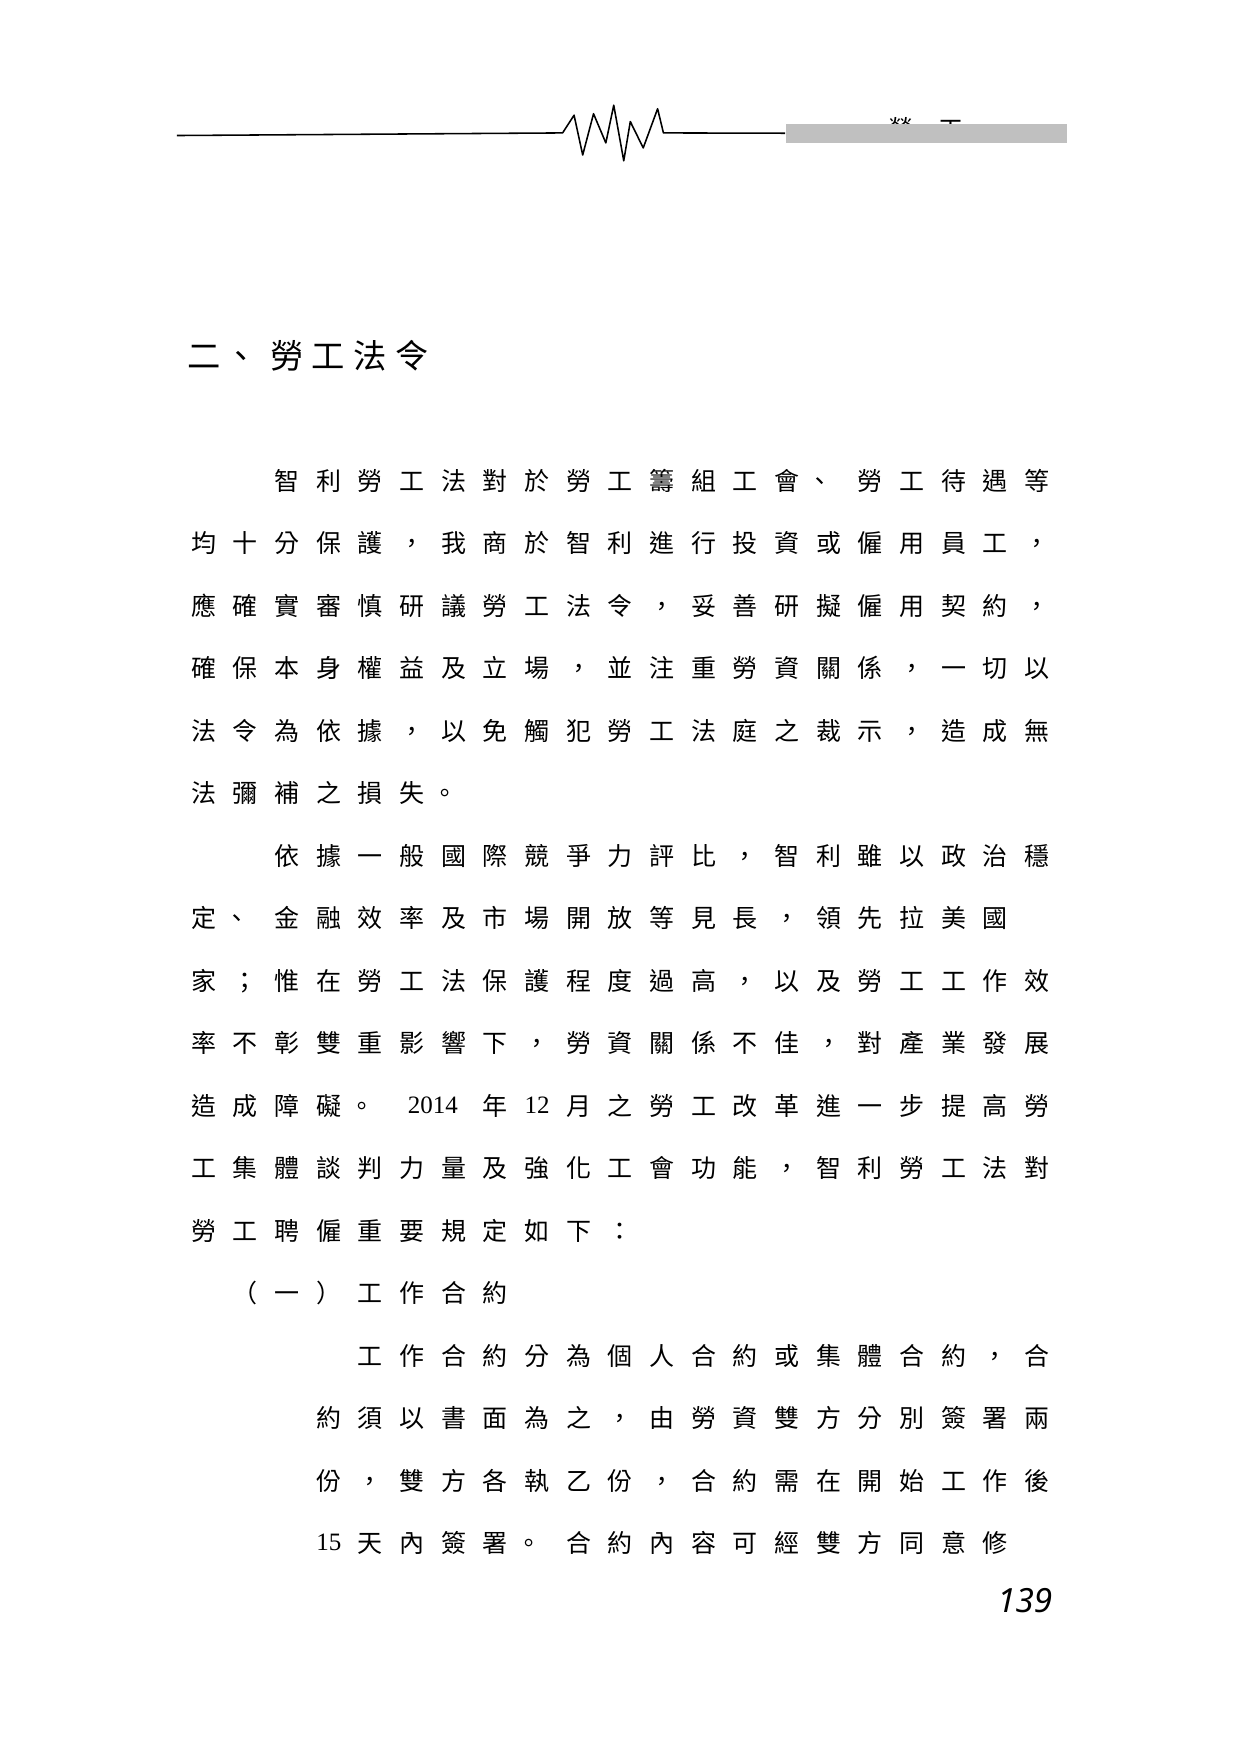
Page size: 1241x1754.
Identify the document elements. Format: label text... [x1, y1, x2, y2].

text （一）工作合約 [207, 1250, 1058, 1313]
text 智利勞工法對於勞工籌組工會、勞工待遇等均十分保護，我商於智利進行投資或僱用員工，應確實審慎研議勞工法令，妥善研擬僱用契約，確保本身權益及立場，並注重勞資關係，一切以法令為依據，以免觸犯勞工法庭之裁示，造成無法彌補之損失。 [183, 438, 1058, 813]
text 二、勞工法令 [183, 313, 1058, 375]
text 依據一般國際競爭力評比，智利雖以政治穩定、金融效率及市場開放等見長，領先拉美國家；惟在勞工法保護程度過高，以及勞工工作效率不彰雙重影響下，勞資關係不佳，對產業發展造成障礙。2014年12月之勞工改革進一步提高勞工集體談判力量及強化工會功能，智利勞工法對勞工聘僱重要規定如下： [183, 813, 1058, 1250]
text 工作合約分為個人合約或集體合約，合約須以書面為之，由勞資雙方分別簽署兩份，雙方各執乙份，合約需在開始工作後15天內簽署。合約內容可經雙方同意修 [281, 1313, 1058, 1563]
